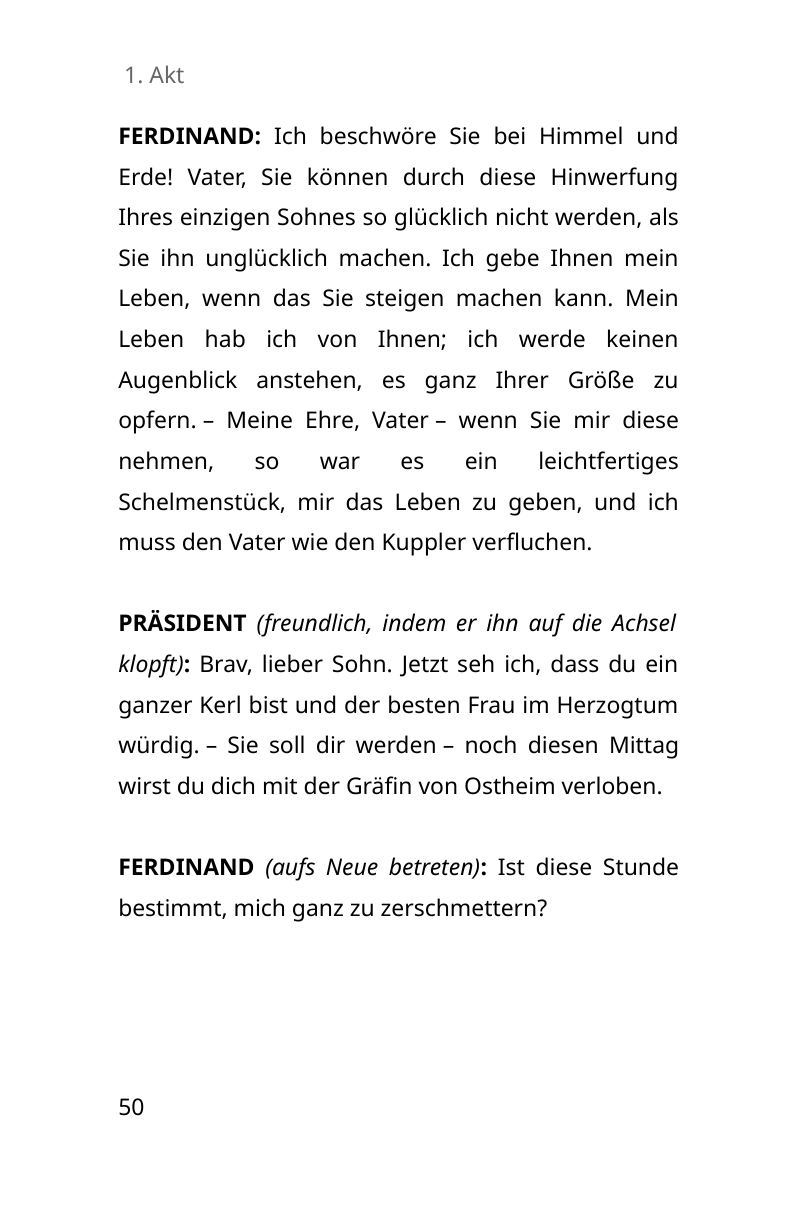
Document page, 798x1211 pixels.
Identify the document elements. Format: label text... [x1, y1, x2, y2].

text PRÄSIDENT (freundlich, indem er ihn auf die Achsel klopft): Brav, lieber Sohn. Jetzt seh ich, dass du ein ganzer Kerl bist und der besten Frau im Herzogtum würdig. – Sie soll dir werden – noch diesen Mittag wirst du dich mit der Gräfin von Ostheim verloben. [118, 578, 679, 801]
text FERDINAND: Ich beschwöre Sie bei Himmel und Erde! Vater, Sie können durch diese Hinwerfung Ihres einzigen Sohnes so glücklich nicht werden, als Sie ihn unglücklich machen. Ich gebe Ihnen mein Leben, wenn das Sie steigen machen kann. Mein Leben hab ich von Ihnen; ich werde keinen Augenblick anstehen, es ganz Ihrer Größe zu opfern. – Meine Ehre, Vater – wenn Sie mir diese nehmen, so war es ein leichtfertiges Schelmenstück, mir das Leben zu geben, und ich muss den Vater wie den Kuppler verfluchen. [118, 120, 679, 557]
text FERDINAND (aufs Neue betreten): Ist diese Stunde bestimmt, mich ganz zu zerschmettern? [118, 822, 679, 923]
